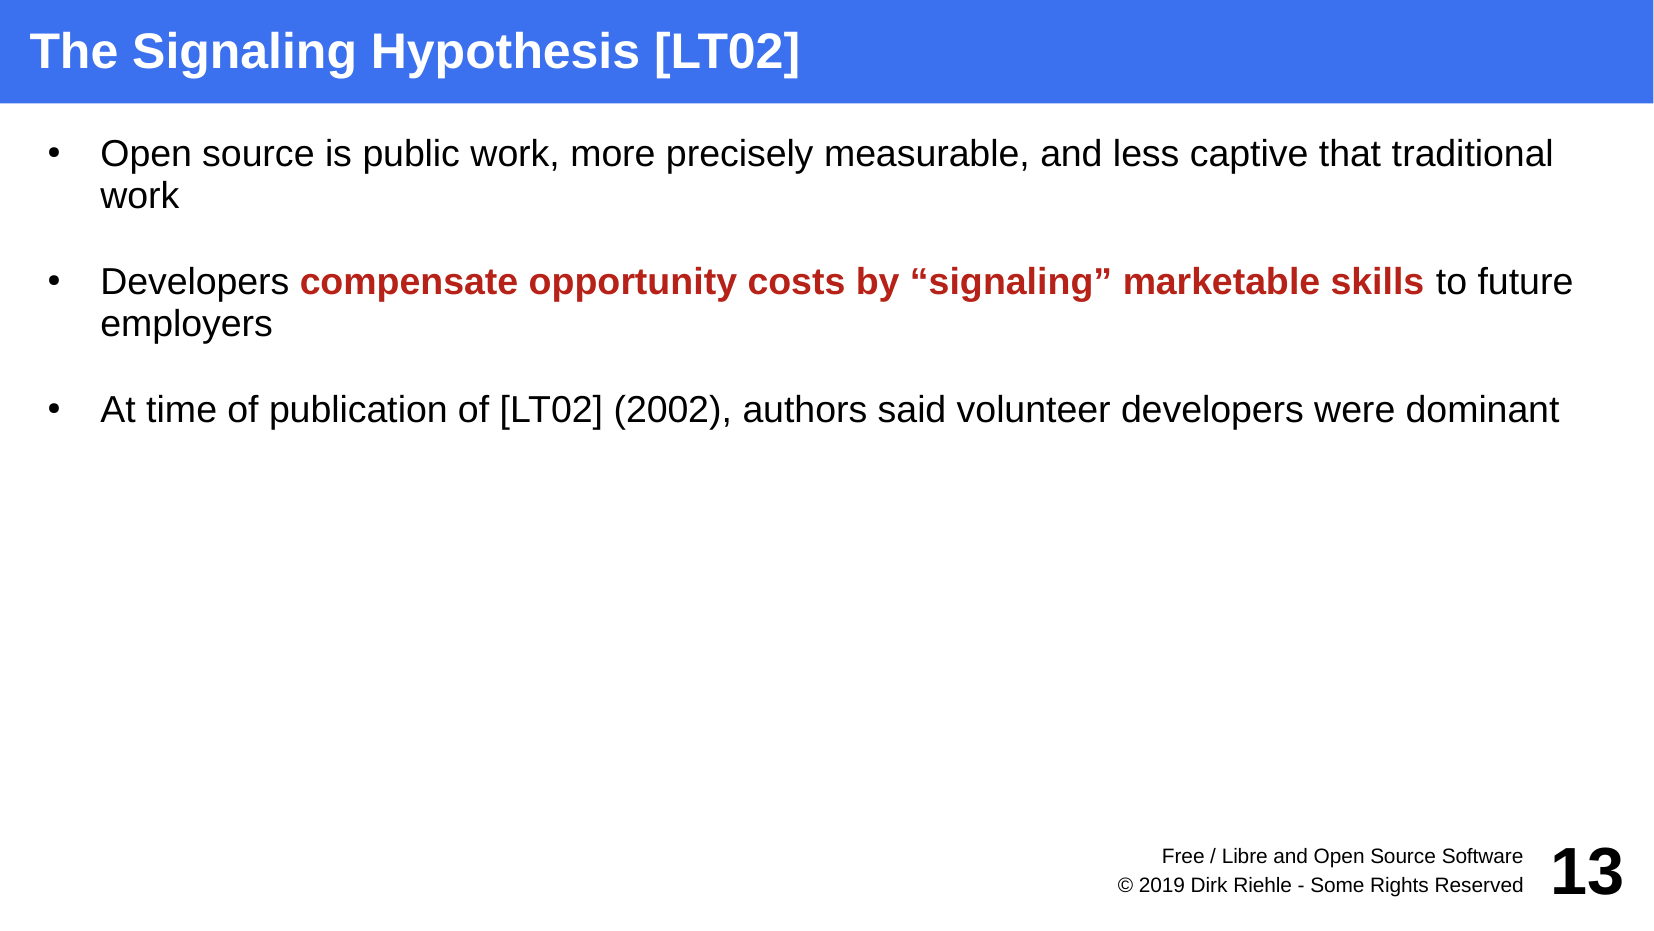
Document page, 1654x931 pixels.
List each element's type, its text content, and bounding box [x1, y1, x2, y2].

list Open source is public work, more precisely measurable, and less captive that traditional work Developers compensate opportunity costs by “signaling” marketable skills to future employers At time of publication of [LT02] (2002), authors said volunteer developers were dominant [29, 132, 1625, 813]
title The Signaling Hypothesis [LT02] [0, 0, 1654, 104]
